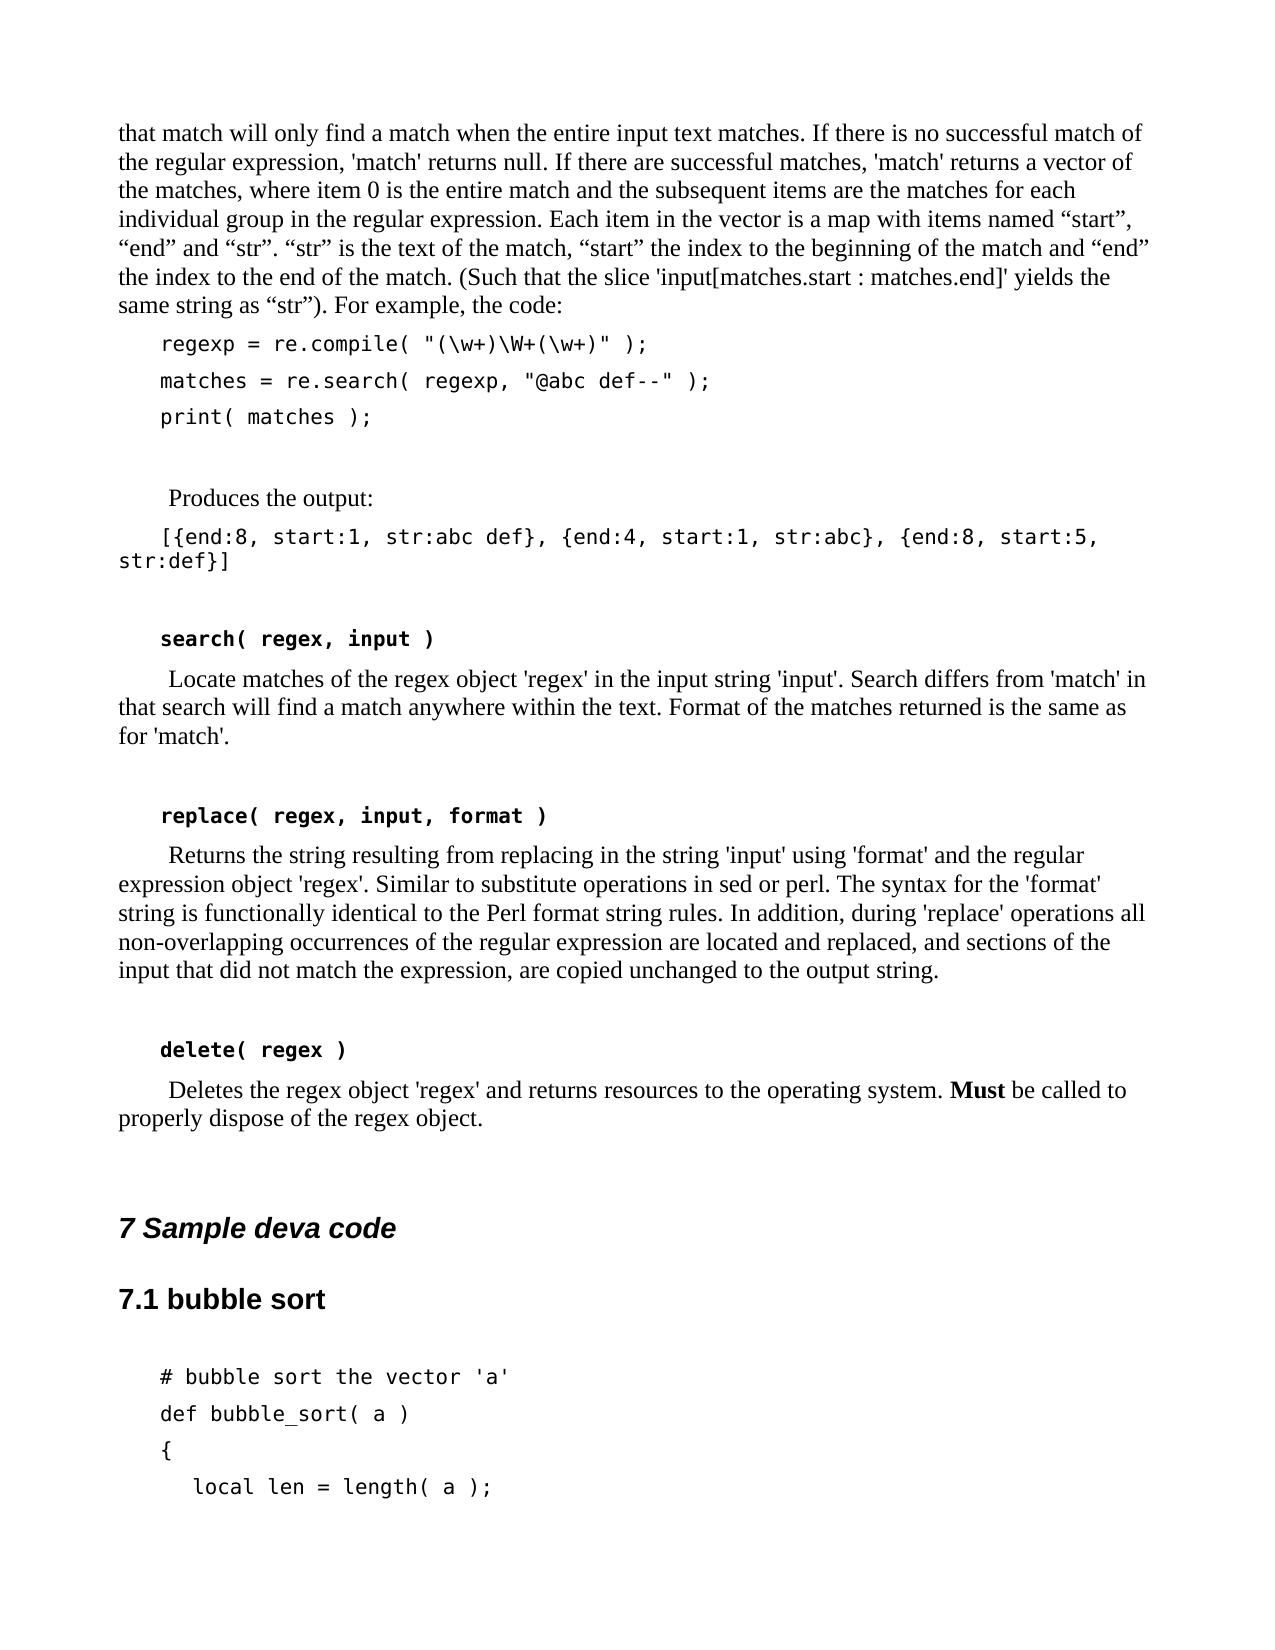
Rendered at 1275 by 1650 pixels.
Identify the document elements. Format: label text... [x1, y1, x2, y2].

text Returns the string resulting from replacing in the string 'input' using 'format' and the regular expression object 'regex'. Similar to substitute operations in sed or perl. The syntax for the 'format' string is functionally identical to the Perl format string rules. In addition, during 'replace' operations all non-overlapping occurrences of the regular expression are located and replaced, and sections of the input that did not match the expression, are copied unchanged to the output string. [118, 841, 1157, 984]
text search( regex, input ) [118, 627, 1157, 651]
text [{end:8, start:1, str:abc def}, {end:4, start:1, str:abc}, {end:8, start:5, str:def}] [118, 525, 1157, 573]
text delete( regex ) [118, 1038, 1157, 1062]
subtitle 7 Sample deva code [118, 1211, 1157, 1244]
text Locate matches of the regex object 'regex' in the input string 'input'. Search differs from 'match' in that search will find a match anywhere within the text. Format of the matches returned is the same as for 'match'. [118, 664, 1157, 750]
text matches = re.search( regexp, "@abc def--" ); [118, 369, 1157, 393]
text replace( regex, input, format ) [118, 804, 1157, 828]
text { [118, 1438, 1157, 1463]
text Deletes the regex object 'regex' and returns resources to the operating system. Must be called to properly dispose of the regex object. [118, 1075, 1157, 1132]
text that match will only find a match when the entire input text matches. If there is no successful match of the regular expression, 'match' returns null. If there are successful matches, 'match' returns a vector of the matches, where item 0 is the entire match and the subsequent items are the matches for each individual group in the regular expression. Each item in the vector is a map with items named “start”, “end” and “str”. “str” is the text of the match, “start” the index to the beginning of the match and “end” the index to the end of the match. (Such that the slice 'input[matches.start : matches.end]' yields the same string as “str”). For example, the code: [118, 118, 1157, 319]
text print( matches ); [118, 405, 1157, 430]
text regexp = re.compile( "(\w+)\W+(\w+)" ); [118, 332, 1157, 356]
text # bubble sort the vector 'a' [118, 1365, 1157, 1389]
text local len = length( a ); [118, 1475, 1157, 1499]
text Produces the output: [118, 483, 1157, 512]
subtitle 7.1 bubble sort [118, 1282, 1157, 1316]
text def bubble_sort( a ) [118, 1402, 1157, 1426]
